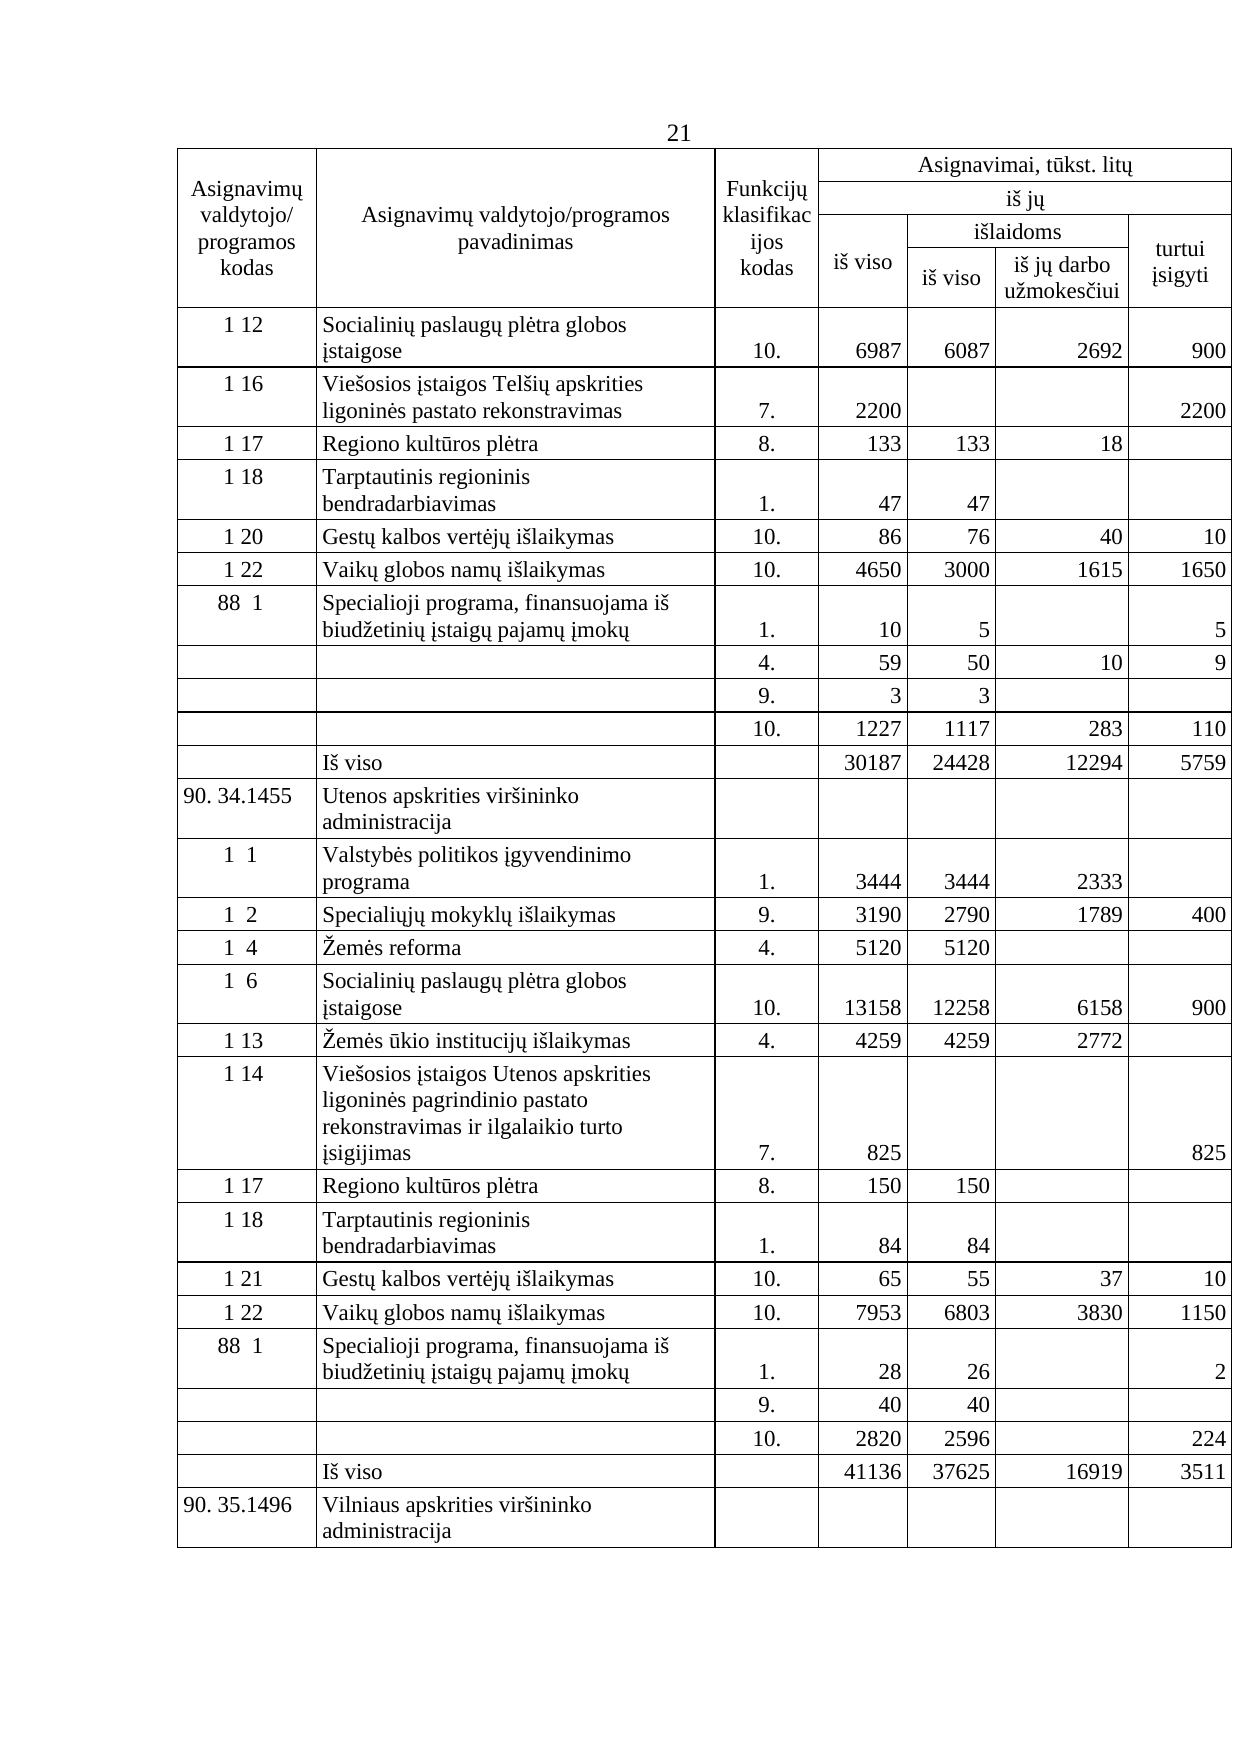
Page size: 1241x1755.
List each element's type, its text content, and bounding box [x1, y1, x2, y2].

table_cell 1150 [1129, 1296, 1231, 1328]
table_cell 1 22 [178, 553, 316, 585]
table_cell 4259 [819, 1024, 907, 1056]
table_cell 55 [908, 1263, 995, 1294]
table_cell 59 [819, 646, 907, 678]
table_cell [1129, 1389, 1231, 1421]
table_cell turtui įsigyti [1129, 215, 1231, 307]
table_cell [1129, 679, 1231, 711]
table_cell 6803 [908, 1296, 995, 1328]
table_cell 90. 34.1455 [178, 779, 316, 837]
table_cell 4. [716, 1024, 818, 1056]
table_cell Vilniaus apskrities viršininko administracija [317, 1488, 714, 1547]
table_cell 6087 [908, 308, 995, 366]
table_cell [908, 1057, 995, 1168]
table_cell [178, 679, 316, 711]
table_cell 40 [908, 1389, 995, 1421]
table_cell 10. [716, 308, 818, 366]
table_cell 2820 [819, 1422, 907, 1454]
table_cell [317, 1422, 714, 1454]
table_cell 1. [716, 460, 818, 519]
table_cell 1615 [996, 553, 1128, 585]
table_cell 1 22 [178, 1296, 316, 1328]
table_cell [996, 1329, 1128, 1387]
table_cell 47 [819, 460, 907, 519]
table_cell [996, 779, 1128, 837]
table_cell Žemės ūkio institucijų išlaikymas [317, 1024, 714, 1056]
table_cell [996, 1203, 1128, 1261]
table_cell 86 [819, 520, 907, 552]
table_cell 10 [1129, 1263, 1231, 1294]
table_cell [1129, 839, 1231, 897]
table_cell Iš viso [317, 1455, 714, 1487]
table_cell Tarptautinis regioninis bendradarbiavimas [317, 460, 714, 519]
table_cell 10. [716, 965, 818, 1023]
table_cell 16919 [996, 1455, 1128, 1487]
table_cell [1129, 779, 1231, 837]
table_cell 65 [819, 1263, 907, 1294]
table_cell 7. [716, 1057, 818, 1168]
table_cell [178, 1422, 316, 1454]
table_header Asignavimų valdytojo/programos pavadinimas [317, 149, 714, 307]
table_cell [178, 746, 316, 778]
table_cell 1 12 [178, 308, 316, 366]
table_cell 47 [908, 460, 995, 519]
table_cell [178, 646, 316, 678]
table_cell Žemės reforma [317, 931, 714, 963]
table_cell 3444 [908, 839, 995, 897]
table_cell 2772 [996, 1024, 1128, 1056]
table_cell 900 [1129, 308, 1231, 366]
table_cell [1129, 1170, 1231, 1202]
table_cell [716, 1455, 818, 1487]
table_header Funkcijų klasifikacijos kodas [716, 149, 818, 307]
table_cell [996, 1422, 1128, 1454]
table_cell 84 [908, 1203, 995, 1261]
table_cell 18 [996, 427, 1128, 459]
table_cell [716, 1488, 818, 1547]
table_cell 37 [996, 1263, 1128, 1294]
table_cell Regiono kultūros plėtra [317, 427, 714, 459]
table_cell 1227 [819, 713, 907, 744]
table_cell [819, 779, 907, 837]
table_cell 1 4 [178, 931, 316, 963]
table_cell [819, 1488, 907, 1547]
table_cell 1 20 [178, 520, 316, 552]
table_cell [908, 368, 995, 426]
table_cell [178, 1455, 316, 1487]
table_cell 10. [716, 713, 818, 744]
table_cell 3830 [996, 1296, 1128, 1328]
table_header Asignavimų valdytojo/ programos kodas [178, 149, 316, 307]
table_cell 12258 [908, 965, 995, 1023]
table_cell 1. [716, 1329, 818, 1387]
table_cell 10. [716, 520, 818, 552]
table_cell 76 [908, 520, 995, 552]
table_cell [178, 713, 316, 744]
table_cell 28 [819, 1329, 907, 1387]
table_cell 3000 [908, 553, 995, 585]
table_cell 150 [819, 1170, 907, 1202]
table_cell [996, 1389, 1128, 1421]
table_cell 10. [716, 1263, 818, 1294]
table_cell 150 [908, 1170, 995, 1202]
table_cell 5120 [908, 931, 995, 963]
table_cell [716, 746, 818, 778]
table_cell 4259 [908, 1024, 995, 1056]
table_cell Vaikų globos namų išlaikymas [317, 553, 714, 585]
table_header Asignavimai, tūkst. litų [819, 149, 1231, 181]
table_cell 1 14 [178, 1057, 316, 1168]
table_cell 90. 35.1496 [178, 1488, 316, 1547]
table_cell 1 18 [178, 460, 316, 519]
table_cell 8. [716, 1170, 818, 1202]
table_cell 6987 [819, 308, 907, 366]
table_cell 3190 [819, 898, 907, 930]
table_cell [178, 1389, 316, 1421]
table_cell 1 17 [178, 427, 316, 459]
table_cell 2200 [1129, 368, 1231, 426]
table_cell Tarptautinis regioninis bendradarbiavimas [317, 1203, 714, 1261]
table_cell [1129, 460, 1231, 519]
table_cell 12294 [996, 746, 1128, 778]
table_cell [1129, 1203, 1231, 1261]
table_cell [996, 586, 1128, 645]
table_cell 900 [1129, 965, 1231, 1023]
table_cell 110 [1129, 713, 1231, 744]
table_cell 5759 [1129, 746, 1231, 778]
table_cell 4650 [819, 553, 907, 585]
table_cell 4. [716, 931, 818, 963]
table_cell [996, 460, 1128, 519]
table_cell 8. [716, 427, 818, 459]
table_cell 88 1 [178, 1329, 316, 1387]
table_cell 1 13 [178, 1024, 316, 1056]
table_cell 10 [996, 646, 1128, 678]
table_cell Viešosios įstaigos Telšių apskrities ligoninės pastato rekonstravimas [317, 368, 714, 426]
table_cell Socialinių paslaugų plėtra globos įstaigose [317, 965, 714, 1023]
table_cell Socialinių paslaugų plėtra globos įstaigose [317, 308, 714, 366]
table_cell 1650 [1129, 553, 1231, 585]
table_cell 5120 [819, 931, 907, 963]
table_cell 3444 [819, 839, 907, 897]
table_cell 400 [1129, 898, 1231, 930]
table_cell 1 2 [178, 898, 316, 930]
table_cell 1 17 [178, 1170, 316, 1202]
table_cell 9. [716, 898, 818, 930]
table_cell 3 [908, 679, 995, 711]
table_cell 1 16 [178, 368, 316, 426]
table_cell iš jų [819, 182, 1231, 214]
table_cell išlaidoms [908, 215, 1128, 247]
table_cell 1 21 [178, 1263, 316, 1294]
table_cell 1. [716, 1203, 818, 1261]
table_cell 3511 [1129, 1455, 1231, 1487]
table_cell 2596 [908, 1422, 995, 1454]
table_cell iš jų darbo užmokesčiui [996, 248, 1128, 307]
table_cell [908, 1488, 995, 1547]
table_cell 825 [1129, 1057, 1231, 1168]
table_cell 6158 [996, 965, 1128, 1023]
table_cell [996, 1488, 1128, 1547]
table_cell [1129, 1488, 1231, 1547]
table_cell [317, 1389, 714, 1421]
table_cell Regiono kultūros plėtra [317, 1170, 714, 1202]
table_cell 1 18 [178, 1203, 316, 1261]
table_cell 7. [716, 368, 818, 426]
table_cell 41136 [819, 1455, 907, 1487]
table_cell [716, 779, 818, 837]
table_cell Gestų kalbos vertėjų išlaikymas [317, 520, 714, 552]
table_cell [317, 713, 714, 744]
table_cell Specialiųjų mokyklų išlaikymas [317, 898, 714, 930]
table_cell 2692 [996, 308, 1128, 366]
table_cell iš viso [819, 215, 907, 307]
table_cell 50 [908, 646, 995, 678]
table_cell 133 [819, 427, 907, 459]
table_cell 1117 [908, 713, 995, 744]
table_cell 224 [1129, 1422, 1231, 1454]
table_cell [908, 779, 995, 837]
table_cell [1129, 427, 1231, 459]
table_cell 10. [716, 553, 818, 585]
table_cell 1789 [996, 898, 1128, 930]
table_cell [1129, 931, 1231, 963]
table_cell 10. [716, 1422, 818, 1454]
table_cell 7953 [819, 1296, 907, 1328]
table_cell Gestų kalbos vertėjų išlaikymas [317, 1263, 714, 1294]
table_cell 5 [1129, 586, 1231, 645]
table_cell 37625 [908, 1455, 995, 1487]
table_cell 1. [716, 586, 818, 645]
table_cell 5 [908, 586, 995, 645]
table_cell Viešosios įstaigos Utenos apskrities ligoninės pagrindinio pastato rekonstravimas ir ilgalaikio turto įsigijimas [317, 1057, 714, 1168]
table_cell [996, 1170, 1128, 1202]
table_cell 24428 [908, 746, 995, 778]
table_cell 40 [996, 520, 1128, 552]
table_cell [996, 931, 1128, 963]
table_cell 10 [1129, 520, 1231, 552]
table_cell 9 [1129, 646, 1231, 678]
table_cell [317, 646, 714, 678]
table_cell 13158 [819, 965, 907, 1023]
table_cell Vaikų globos namų išlaikymas [317, 1296, 714, 1328]
table_cell Utenos apskrities viršininko administracija [317, 779, 714, 837]
table_cell 825 [819, 1057, 907, 1168]
table_cell 3 [819, 679, 907, 711]
table_cell 10 [819, 586, 907, 645]
table_cell 1. [716, 839, 818, 897]
table_cell 2200 [819, 368, 907, 426]
table_cell 2333 [996, 839, 1128, 897]
table_cell 40 [819, 1389, 907, 1421]
table_cell 88 1 [178, 586, 316, 645]
table_cell 2 [1129, 1329, 1231, 1387]
table_cell 9. [716, 1389, 818, 1421]
table_cell 283 [996, 713, 1128, 744]
table_cell 4. [716, 646, 818, 678]
table_cell Specialioji programa, finansuojama iš biudžetinių įstaigų pajamų įmokų [317, 586, 714, 645]
table_cell iš viso [908, 248, 995, 307]
table_cell 1 6 [178, 965, 316, 1023]
table_cell 84 [819, 1203, 907, 1261]
table_cell [317, 679, 714, 711]
table_cell 10. [716, 1296, 818, 1328]
table_cell 30187 [819, 746, 907, 778]
table_cell 2790 [908, 898, 995, 930]
table_cell Specialioji programa, finansuojama iš biudžetinių įstaigų pajamų įmokų [317, 1329, 714, 1387]
table_cell [1129, 1024, 1231, 1056]
table_cell [996, 679, 1128, 711]
table_cell 9. [716, 679, 818, 711]
table_cell 133 [908, 427, 995, 459]
table_cell 26 [908, 1329, 995, 1387]
table_cell [996, 1057, 1128, 1168]
table_cell [996, 368, 1128, 426]
table_cell Iš viso [317, 746, 714, 778]
table_cell Valstybės politikos įgyvendinimo programa [317, 839, 714, 897]
table_cell 1 1 [178, 839, 316, 897]
